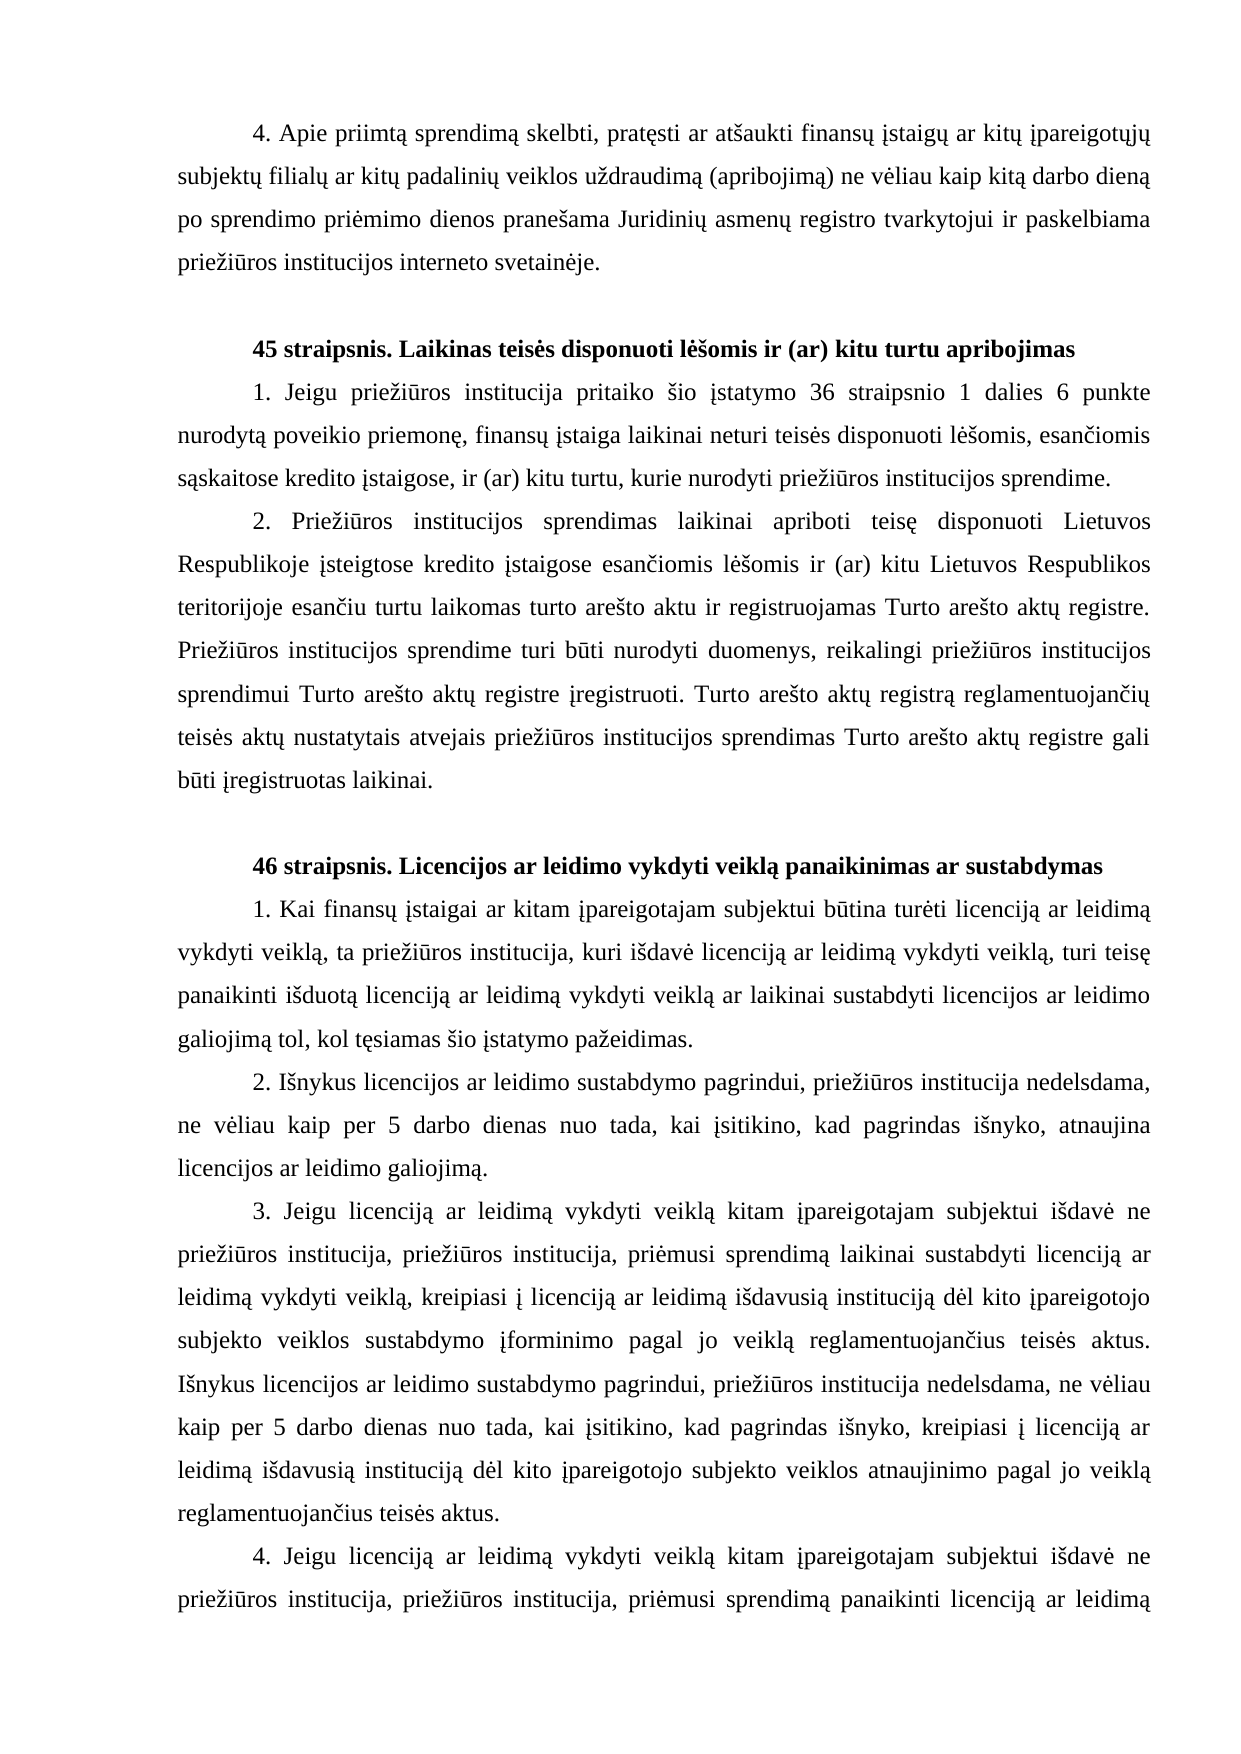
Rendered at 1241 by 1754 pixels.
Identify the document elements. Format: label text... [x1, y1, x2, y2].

text 3. Jeigu licenciją ar leidimą vykdyti veiklą kitam įpareigotajam subjektui išdavė ne priežiūros institucija, priežiūros institucija, priėmusi sprendimą laikinai sustabdyti licenciją ar leidimą vykdyti veiklą, kreipiasi į licenciją ar leidimą išdavusią instituciją dėl kito įpareigotojo subjekto veiklos sustabdymo įforminimo pagal jo veiklą reglamentuojančius teisės aktus. Išnykus licencijos ar leidimo sustabdymo pagrindui, priežiūros institucija nedelsdama, ne vėliau kaip per 5 darbo dienas nuo tada, kai įsitikino, kad pagrindas išnyko, kreipiasi į licenciją ar leidimą išdavusią instituciją dėl kito įpareigotojo subjekto veiklos atnaujinimo pagal jo veiklą reglamentuojančius teisės aktus. [177, 1196, 1152, 1527]
text 1. Jeigu priežiūros institucija pritaiko šio įstatymo 36 straipsnio 1 dalies 6 punkte nurodytą poveikio priemonę, finansų įstaiga laikinai neturi teisės disponuoti lėšomis, esančiomis sąskaitose kredito įstaigose, ir (ar) kitu turtu, kurie nurodyti priežiūros institucijos sprendime. [177, 377, 1152, 492]
text 2. Išnykus licencijos ar leidimo sustabdymo pagrindui, priežiūros institucija nedelsdama, ne vėliau kaip per 5 darbo dienas nuo tada, kai įsitikino, kad pagrindas išnyko, atnaujina licencijos ar leidimo galiojimą. [177, 1067, 1152, 1182]
text 4. Apie priimtą sprendimą skelbti, pratęsti ar atšaukti finansų įstaigų ar kitų įpareigotųjų subjektų filialų ar kitų padalinių veiklos uždraudimą (apribojimą) ne vėliau kaip kitą darbo dieną po sprendimo priėmimo dienos pranešama Juridinių asmenų registro tvarkytojui ir paskelbiama priežiūros institucijos interneto svetainėje. [177, 118, 1152, 276]
text 2. Priežiūros institucijos sprendimas laikinai apriboti teisę disponuoti Lietuvos Respublikoje įsteigtose kredito įstaigose esančiomis lėšomis ir (ar) kitu Lietuvos Respublikos teritorijoje esančiu turtu laikomas turto arešto aktu ir registruojamas Turto arešto aktų registre. Priežiūros institucijos sprendime turi būti nurodyti duomenys, reikalingi priežiūros institucijos sprendimui Turto arešto aktų registre įregistruoti. Turto arešto aktų registrą reglamentuojančių teisės aktų nustatytais atvejais priežiūros institucijos sprendimas Turto arešto aktų registre gali būti įregistruotas laikinai. [177, 506, 1152, 794]
text 45 straipsnis. Laikinas teisės disponuoti lėšomis ir (ar) kitu turtu apribojimas [177, 334, 1152, 362]
text 4. Jeigu licenciją ar leidimą vykdyti veiklą kitam įpareigotajam subjektui išdavė ne priežiūros institucija, priežiūros institucija, priėmusi sprendimą panaikinti licenciją ar leidimą [177, 1541, 1152, 1613]
text 46 straipsnis. Licencijos ar leidimo vykdyti veiklą panaikinimas ar sustabdymas [177, 851, 1152, 880]
text 1. Kai finansų įstaigai ar kitam įpareigotajam subjektui būtina turėti licenciją ar leidimą vykdyti veiklą, ta priežiūros institucija, kuri išdavė licenciją ar leidimą vykdyti veiklą, turi teisę panaikinti išduotą licenciją ar leidimą vykdyti veiklą ar laikinai sustabdyti licencijos ar leidimo galiojimą tol, kol tęsiamas šio įstatymo pažeidimas. [177, 894, 1152, 1052]
